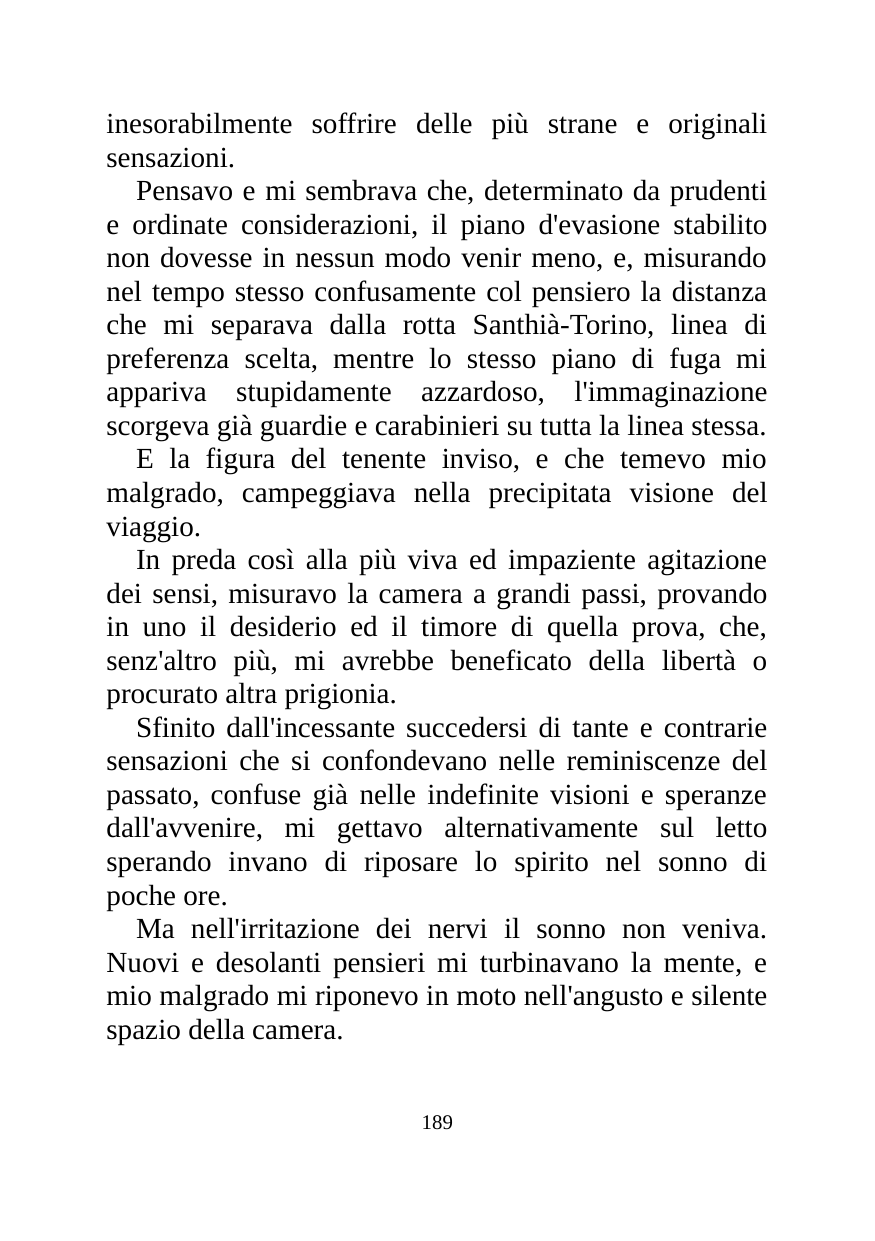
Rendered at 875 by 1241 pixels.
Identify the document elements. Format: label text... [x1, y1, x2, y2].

text Ma nell'irritazione dei nervi il sonno non veniva. Nuovi e desolanti pensieri mi turbinavano la mente, e mio malgrado mi riponevo in moto nell'angusto e silente spazio della camera. [106, 911, 768, 1045]
text In preda così alla più viva ed impaziente agitazione dei sensi, misuravo la camera a grandi passi, provando in uno il desiderio ed il timore di quella prova, che, senz'altro più, mi avrebbe beneficato della libertà o procurato altra prigionia. [106, 542, 768, 710]
text Pensavo e mi sembrava che, determinato da prudenti e ordinate considerazioni, il piano d'evasione stabilito non dovesse in nessun modo venir meno, e, misurando nel tempo stesso confusamente col pensiero la distanza che mi separava dalla rotta Santhià-Torino, linea di preferenza scelta, mentre lo stesso piano di fuga mi appariva stupidamente azzardoso, l'immaginazione scorgeva già guardie e carabinieri su tutta la linea stessa. [106, 173, 768, 442]
text Sfinito dall'incessante succedersi di tante e contrarie sensazioni che si confondevano nelle reminiscenze del passato, confuse già nelle indefinite visioni e speranze dall'avvenire, mi gettavo alternativamente sul letto sperando invano di riposare lo spirito nel sonno di poche ore. [106, 710, 768, 911]
text E la figura del tenente inviso, e che temevo mio malgrado, campeggiava nella precipitata visione del viaggio. [106, 442, 768, 542]
text inesorabilmente soffrire delle più strane e originali sensazioni. [106, 106, 768, 173]
